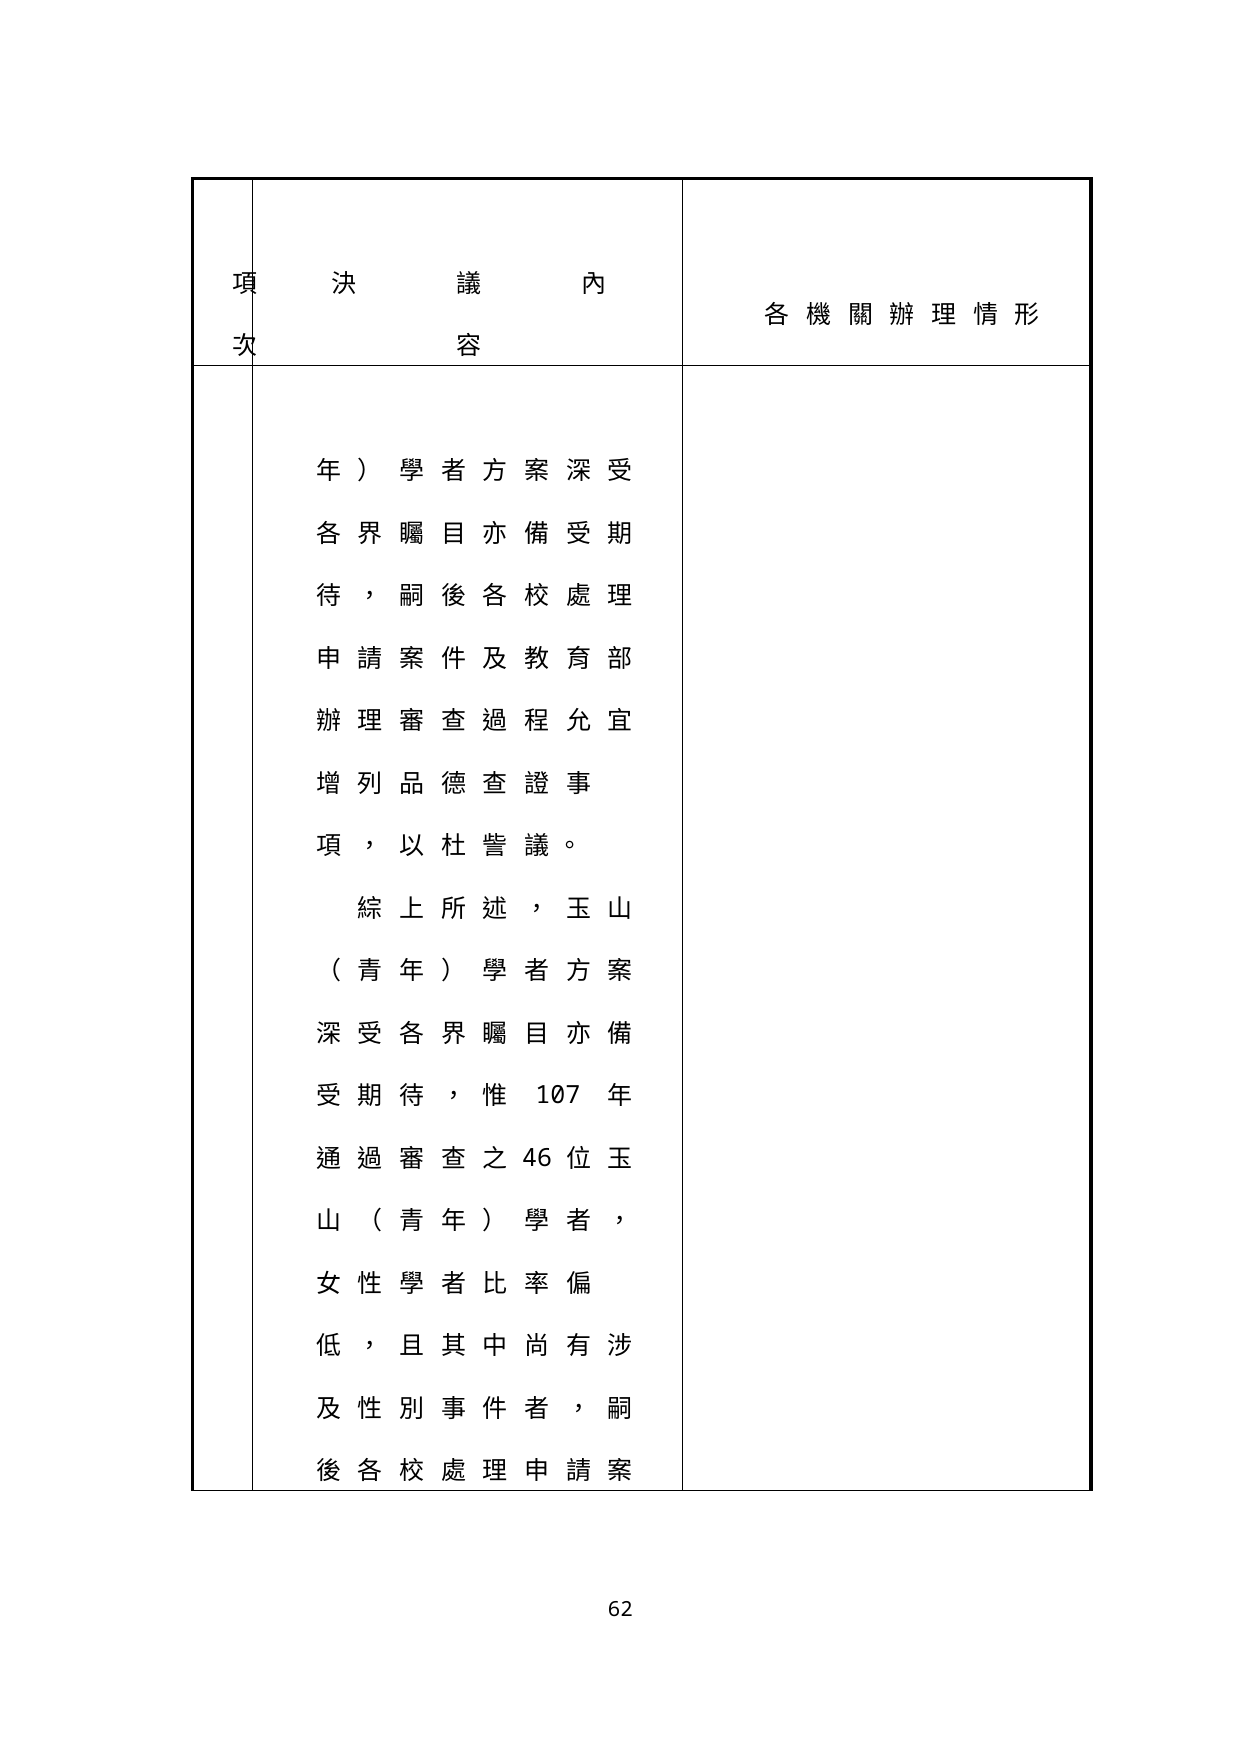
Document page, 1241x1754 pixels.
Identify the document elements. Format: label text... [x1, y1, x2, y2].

table_header 各機關辦理情形 [683, 180, 1089, 365]
table_header 項次 [194, 180, 252, 365]
table_cell 16. [194, 366, 252, 1490]
table_header 決 議 內 容 [253, 180, 682, 365]
table_cell 年）學者方案深受各界矚目亦備受期待，嗣後各校處理申請案件及教育部辦理審查過程允宜增列品德查證事項，以杜訾議。 綜上所述，玉山（青年）學者方案深受各界矚目亦備受期待，惟107年通過審查之46位玉山（青年）學者，女性學者比率偏低，且其中尚有涉及性別事件者，嗣後各校處理申請案 [253, 366, 682, 1490]
table_cell [683, 366, 1089, 1490]
